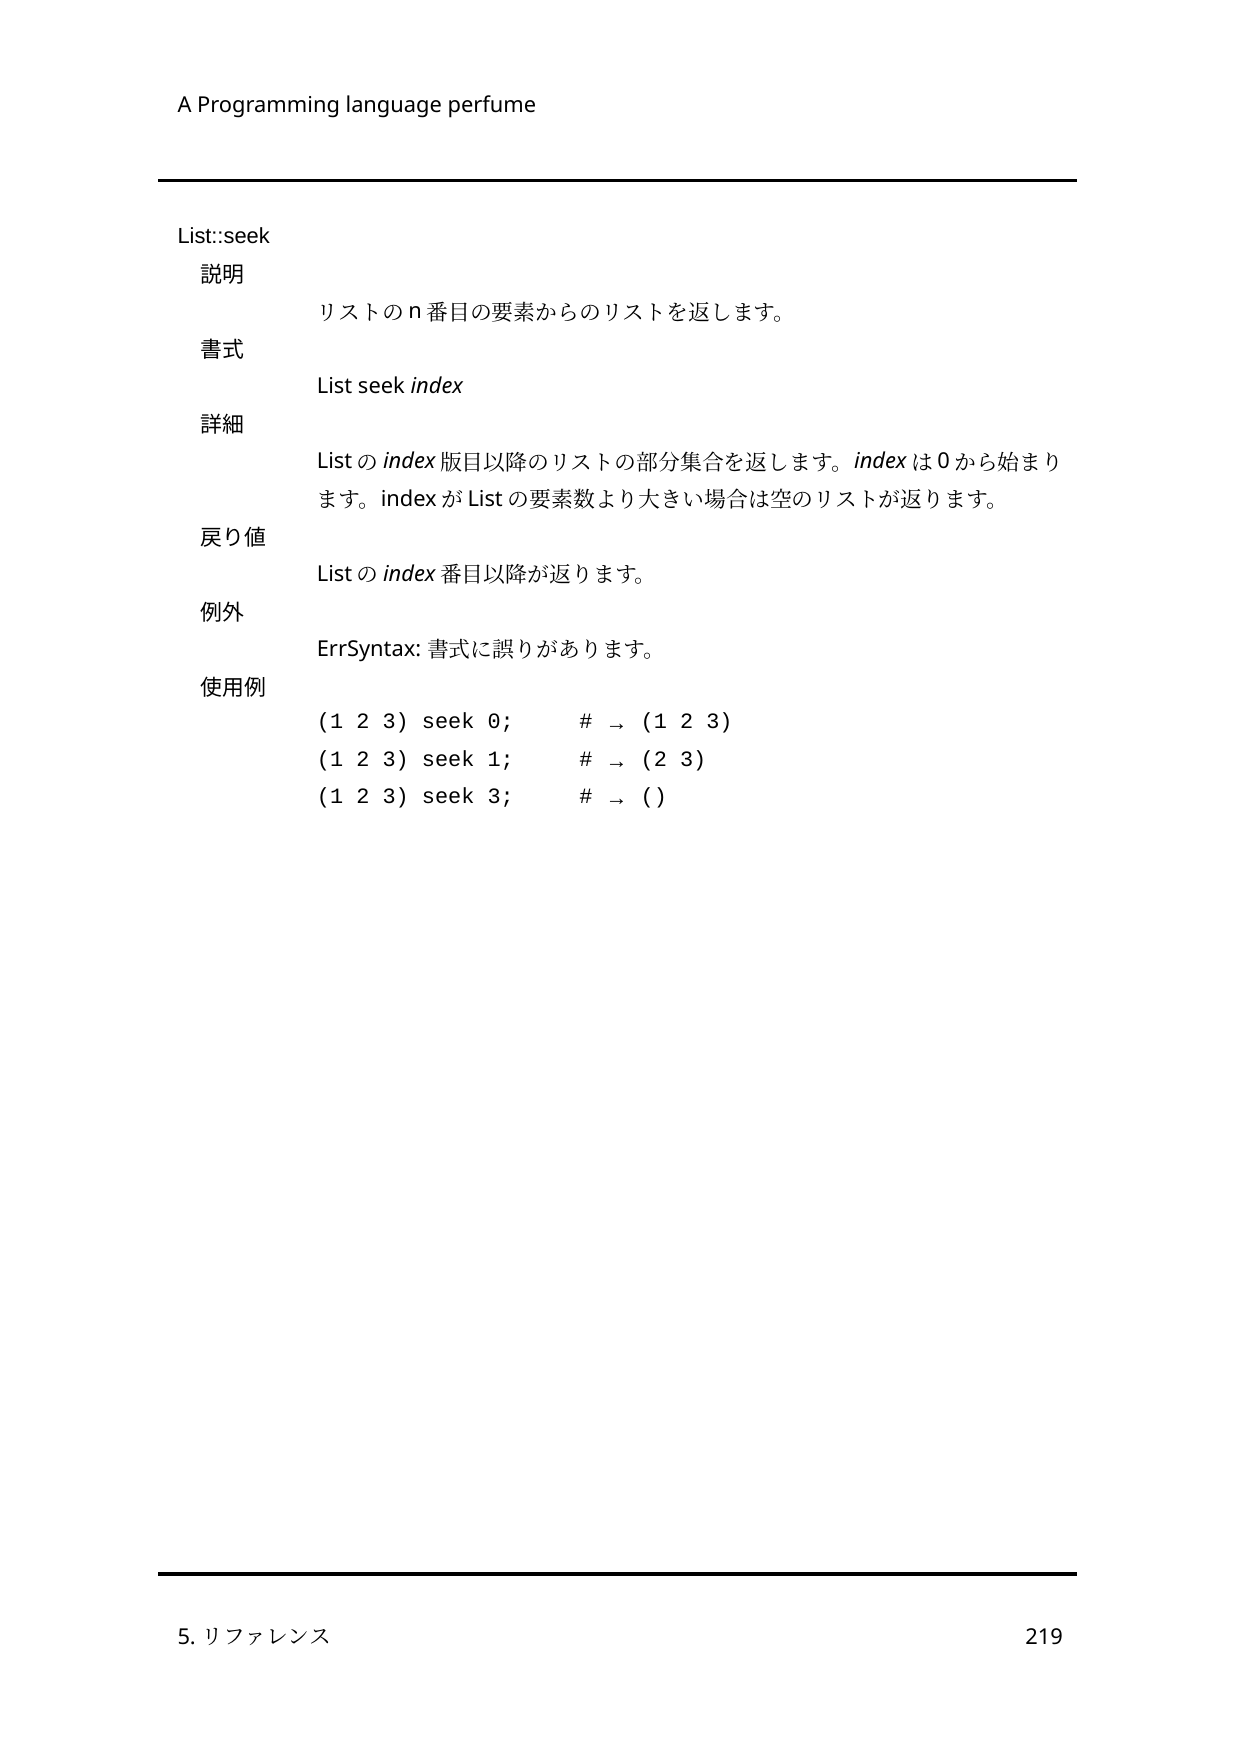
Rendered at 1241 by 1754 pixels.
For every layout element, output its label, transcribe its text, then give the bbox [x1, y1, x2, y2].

table_cell 例外 [200, 592, 317, 667]
table_cell Listのindex版目以降のリストの部分集合を返します。indexは0から始まります。indexがListの要素数より大きい場合は空のリストが返ります。 [317, 404, 1063, 517]
table_header 説明 [200, 254, 317, 329]
table_cell 詳細 [200, 404, 317, 517]
table_cell 使用例 [200, 667, 317, 817]
table_cell (1 2 3) seek 0; # → (1 2 3) (1 2 3) seek 1; # → (2 3) (1 2 3) seek 3; # → () [317, 667, 1063, 817]
table_cell 書式 [200, 329, 317, 404]
table_cell 戻り値 [200, 517, 317, 592]
table_cell List seek index [317, 329, 1063, 404]
subtitle List::seek [177, 217, 1063, 254]
table_cell Listのindex番目以降が返ります。 [317, 517, 1063, 592]
table_header リストのn番目の要素からのリストを返します。 [317, 254, 1063, 329]
table_cell ErrSyntax: 書式に誤りがあります。 [317, 592, 1063, 667]
